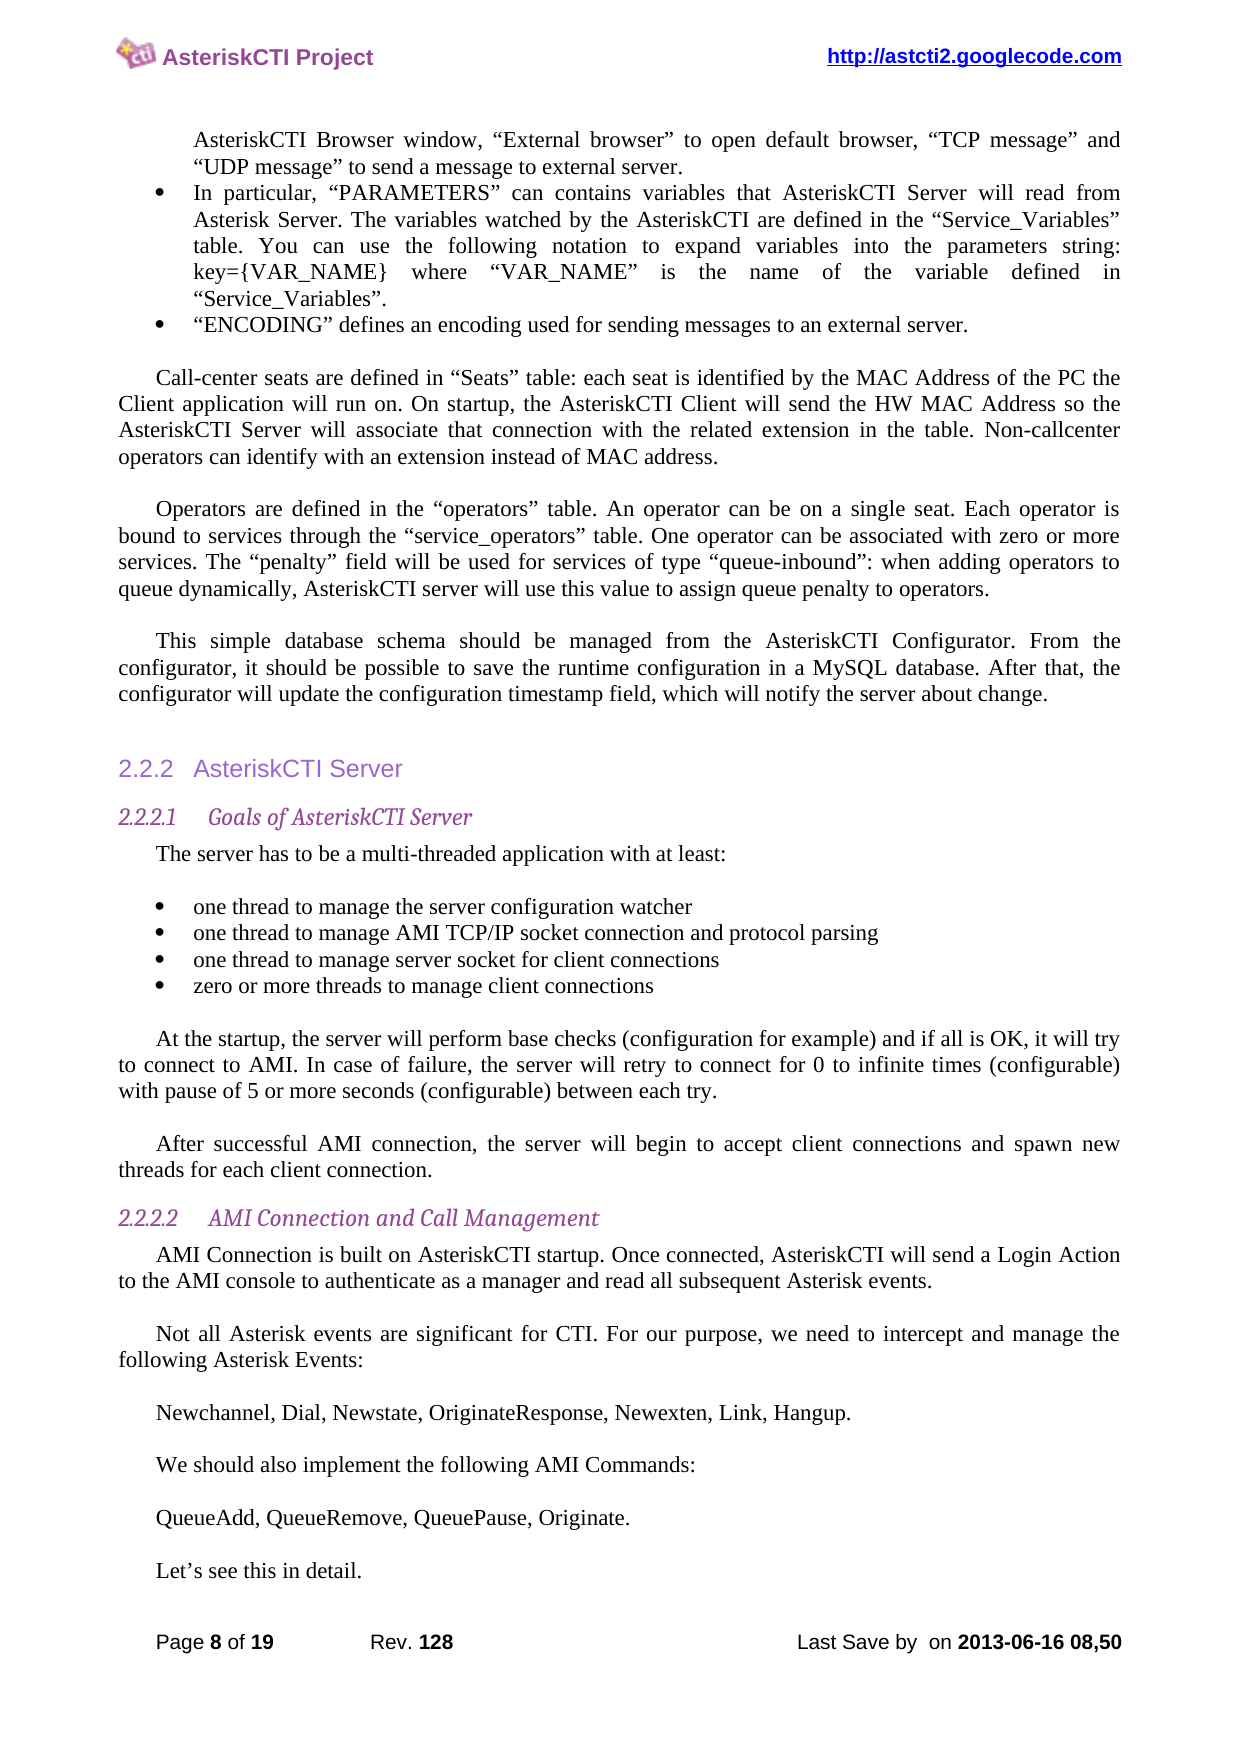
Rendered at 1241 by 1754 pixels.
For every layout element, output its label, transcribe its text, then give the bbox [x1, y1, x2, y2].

text At the startup, the server will perform base checks (configuration for example) and if all is OK, it will try to connect to AMI. In case of failure, the server will retry to connect for 0 to infinite times (configurable) with pause of 5 or more seconds (configurable) between each try. [118, 1025, 1122, 1104]
list one thread to manage server socket for client connections [156, 946, 1122, 972]
text Newchannel, Dial, Newstate, OriginateResponse, Newexten, Link, Hangup. [118, 1399, 1122, 1425]
subtitle AsteriskCTI Server [118, 753, 1122, 782]
list AsteriskCTI Browser window, “External browser” to open default browser, “TCP message” and “UDP message” to send a message to external server. [156, 127, 1122, 179]
subtitle Goals of AsteriskCTI Server [118, 803, 1122, 832]
text The server has to be a multi-threaded application with at least: [118, 840, 1122, 867]
text We should also implement the following AMI Commands: [118, 1452, 1122, 1478]
text Operators are defined in the “operators” table. An operator can be on a single seat. Each operator is bound to services through the “service_operators” table. One operator can be associated with zero or more services. The “penalty” field will be used for services of type “queue-inbound”: when adding operators to queue dynamically, AsteriskCTI server will use this value to assign queue penalty to operators. [118, 496, 1122, 601]
text After successful AMI connection, the server will begin to accept client connections and spawn new threads for each client connection. [118, 1130, 1122, 1183]
picture [116, 34, 157, 74]
list one thread to manage AMI TCP/IP socket connection and protocol parsing [156, 919, 1122, 946]
list “ENCODING” defines an encoding used for sending messages to an external server. [156, 311, 1122, 337]
text Not all Asterisk events are significant for CTI. For our purpose, we need to intercept and manage the following Asterisk Events: [118, 1320, 1122, 1372]
list In particular, “PARAMETERS” can contains variables that AsteriskCTI Server will read from Asterisk Server. The variables watched by the AsteriskCTI are defined in the “Service_Variables” table. You can use the following notation to expand variables into the parameters string: key={VAR_NAME} where “VAR_NAME” is the name of the variable defined in “Service_Variables”. [156, 179, 1122, 311]
text Call-center seats are defined in “Seats” table: each seat is identified by the MAC Address of the PC the Client application will run on. On startup, the AsteriskCTI Client will send the HW MAC Address so the AsteriskCTI Server will associate that connection with the related extension in the table. Non-callcenter operators can identify with an extension instead of MAC address. [118, 364, 1122, 469]
text QueueAdd, QueueRemove, QueuePause, Originate. [118, 1504, 1122, 1531]
list one thread to manage the server configuration watcher [156, 893, 1122, 919]
subtitle AMI Connection and Call Management [118, 1204, 1122, 1232]
text Let’s see this in detail. [118, 1557, 1122, 1583]
list zero or more threads to manage client connections [156, 972, 1122, 998]
text This simple database schema should be managed from the AsteriskCTI Configurator. From the configurator, it should be possible to save the runtime configuration in a MySQL database. After that, the configurator will update the configuration timestamp field, which will notify the server about change. [118, 627, 1122, 706]
text AMI Connection is built on AsteriskCTI startup. Once connected, AsteriskCTI will send a Login Action to the AMI console to authenticate as a manager and read all subsequent Asterisk events. [118, 1241, 1122, 1293]
